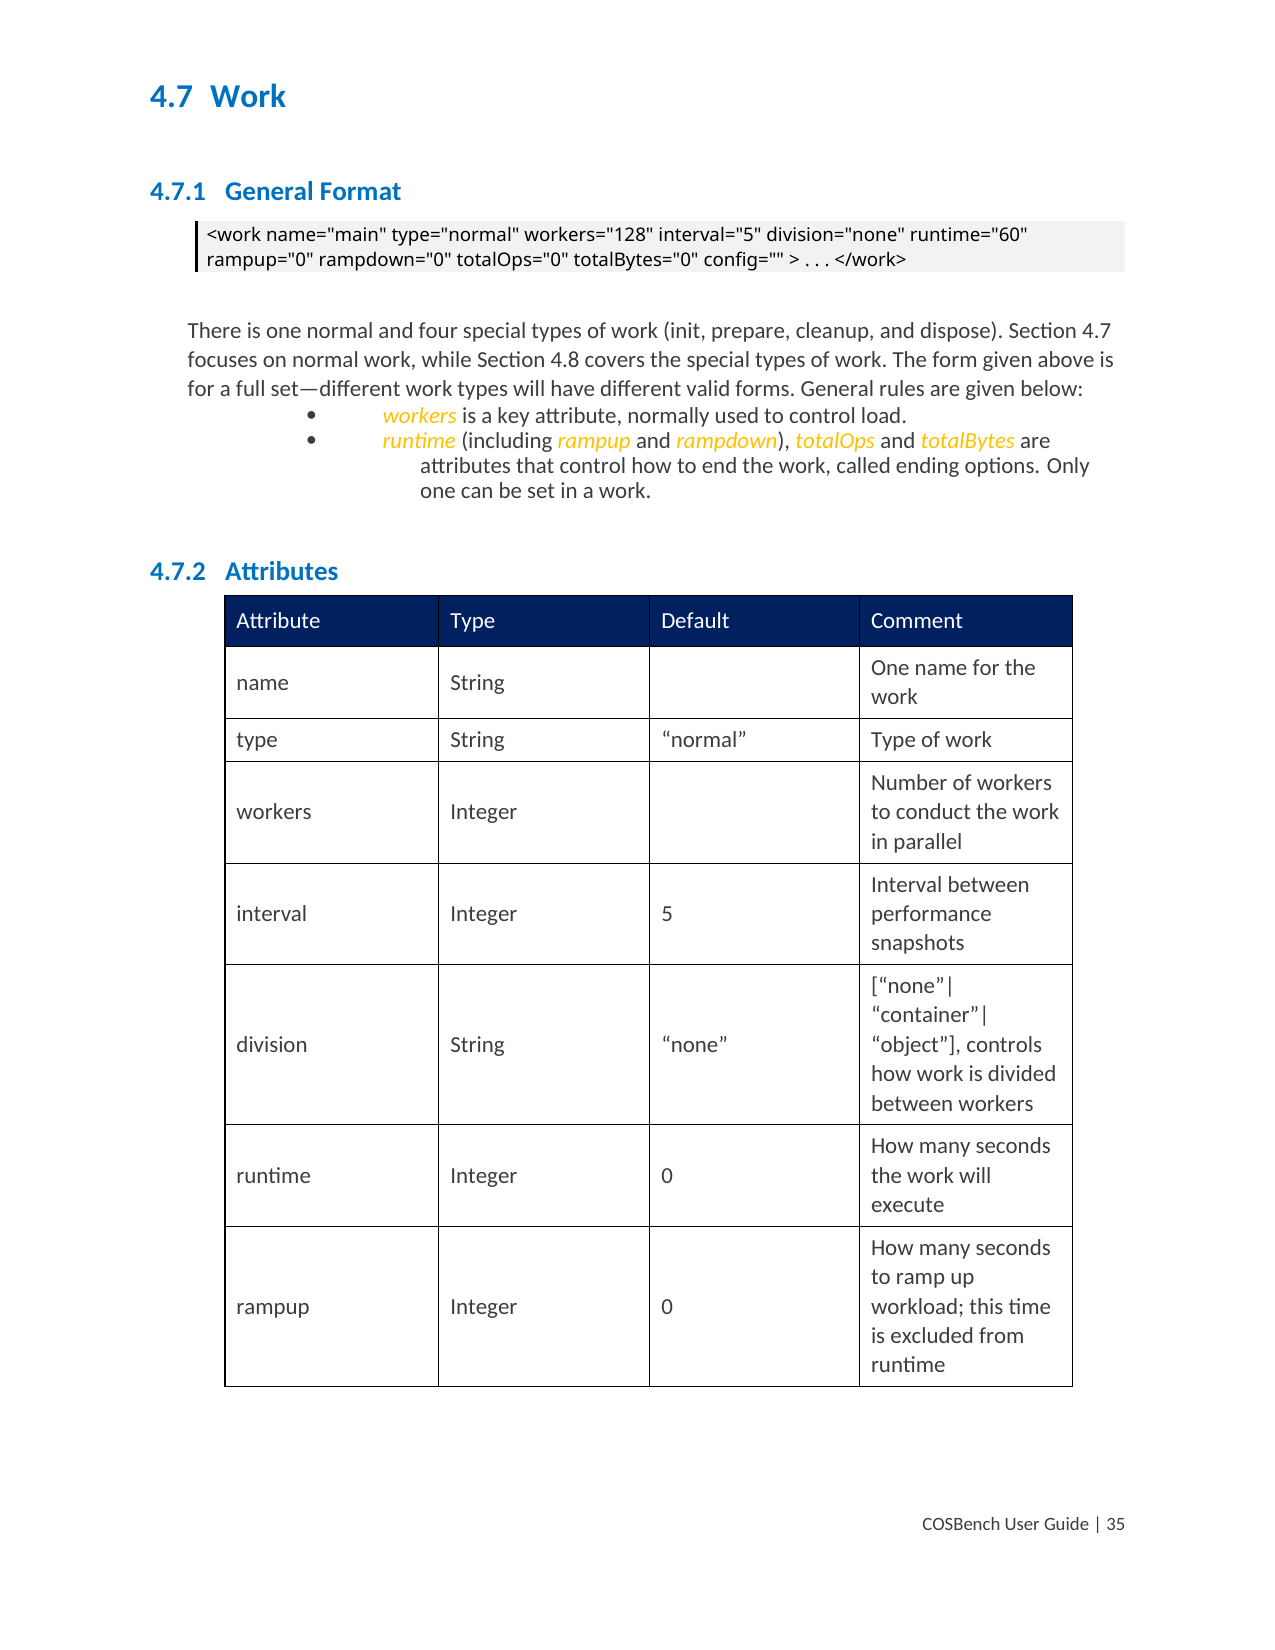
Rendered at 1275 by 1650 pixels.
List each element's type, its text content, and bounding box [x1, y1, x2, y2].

text <work name="main" type="normal" workers="128" interval="5" division="none" runtime="60" rampup="0" rampdown="0" totalOps="0" totalBytes="0" config="" > . . . </work> [198, 221, 1125, 272]
table_cell String [439, 965, 649, 1124]
table_header Type [439, 596, 649, 646]
table_cell [650, 762, 859, 862]
subtitle General Format [150, 174, 1125, 207]
table_cell Number of workers to conduct the work in parallel [860, 762, 1072, 862]
text There is one normal and four special types of work (init, prepare, cleanup, and dispose). Section 4.7 focuses on normal work, while Section 4.8 covers the special types of work. The form given above is for a full set—different work types will have different valid forms. General rules are given below: [187, 316, 1125, 403]
table_header Comment [860, 596, 1072, 646]
table_cell 0 [650, 1227, 859, 1386]
table_cell Integer [439, 864, 649, 964]
table_cell How many seconds the work will execute [860, 1125, 1072, 1226]
table_cell Integer [439, 1227, 649, 1386]
table_cell workers [226, 762, 438, 862]
table_cell rampup [226, 1227, 438, 1386]
table_header Attribute [226, 596, 438, 646]
table_cell “none” [650, 965, 859, 1124]
table_cell [650, 647, 859, 718]
subtitle Attributes [150, 554, 1125, 587]
table_cell interval [226, 864, 438, 964]
subtitle Work [150, 75, 1125, 116]
list workers is a key attribute, normally used to control load. [307, 404, 1125, 429]
table_cell [“none”| “container”| “object”], controls how work is divided between workers [860, 965, 1072, 1124]
table_cell “normal” [650, 719, 859, 761]
table_cell String [439, 647, 649, 718]
list runtime (including rampup and rampdown), totalOps and totalBytes are attributes that control how to end the work, called ending options. Only one can be set in a work. [307, 429, 1125, 504]
table_cell name [226, 647, 438, 718]
table_cell runtime [226, 1125, 438, 1226]
table_cell One name for the work [860, 647, 1072, 718]
table_header Default [650, 596, 859, 646]
table_cell String [439, 719, 649, 761]
table_cell How many seconds to ramp up workload; this time is excluded from runtime [860, 1227, 1072, 1386]
table_cell 0 [650, 1125, 859, 1226]
table_cell 5 [650, 864, 859, 964]
table_cell type [226, 719, 438, 761]
table_cell Type of work [860, 719, 1072, 761]
table_cell Integer [439, 1125, 649, 1226]
table_cell Interval between performance snapshots [860, 864, 1072, 964]
table_cell division [226, 965, 438, 1124]
table_cell Integer [439, 762, 649, 862]
